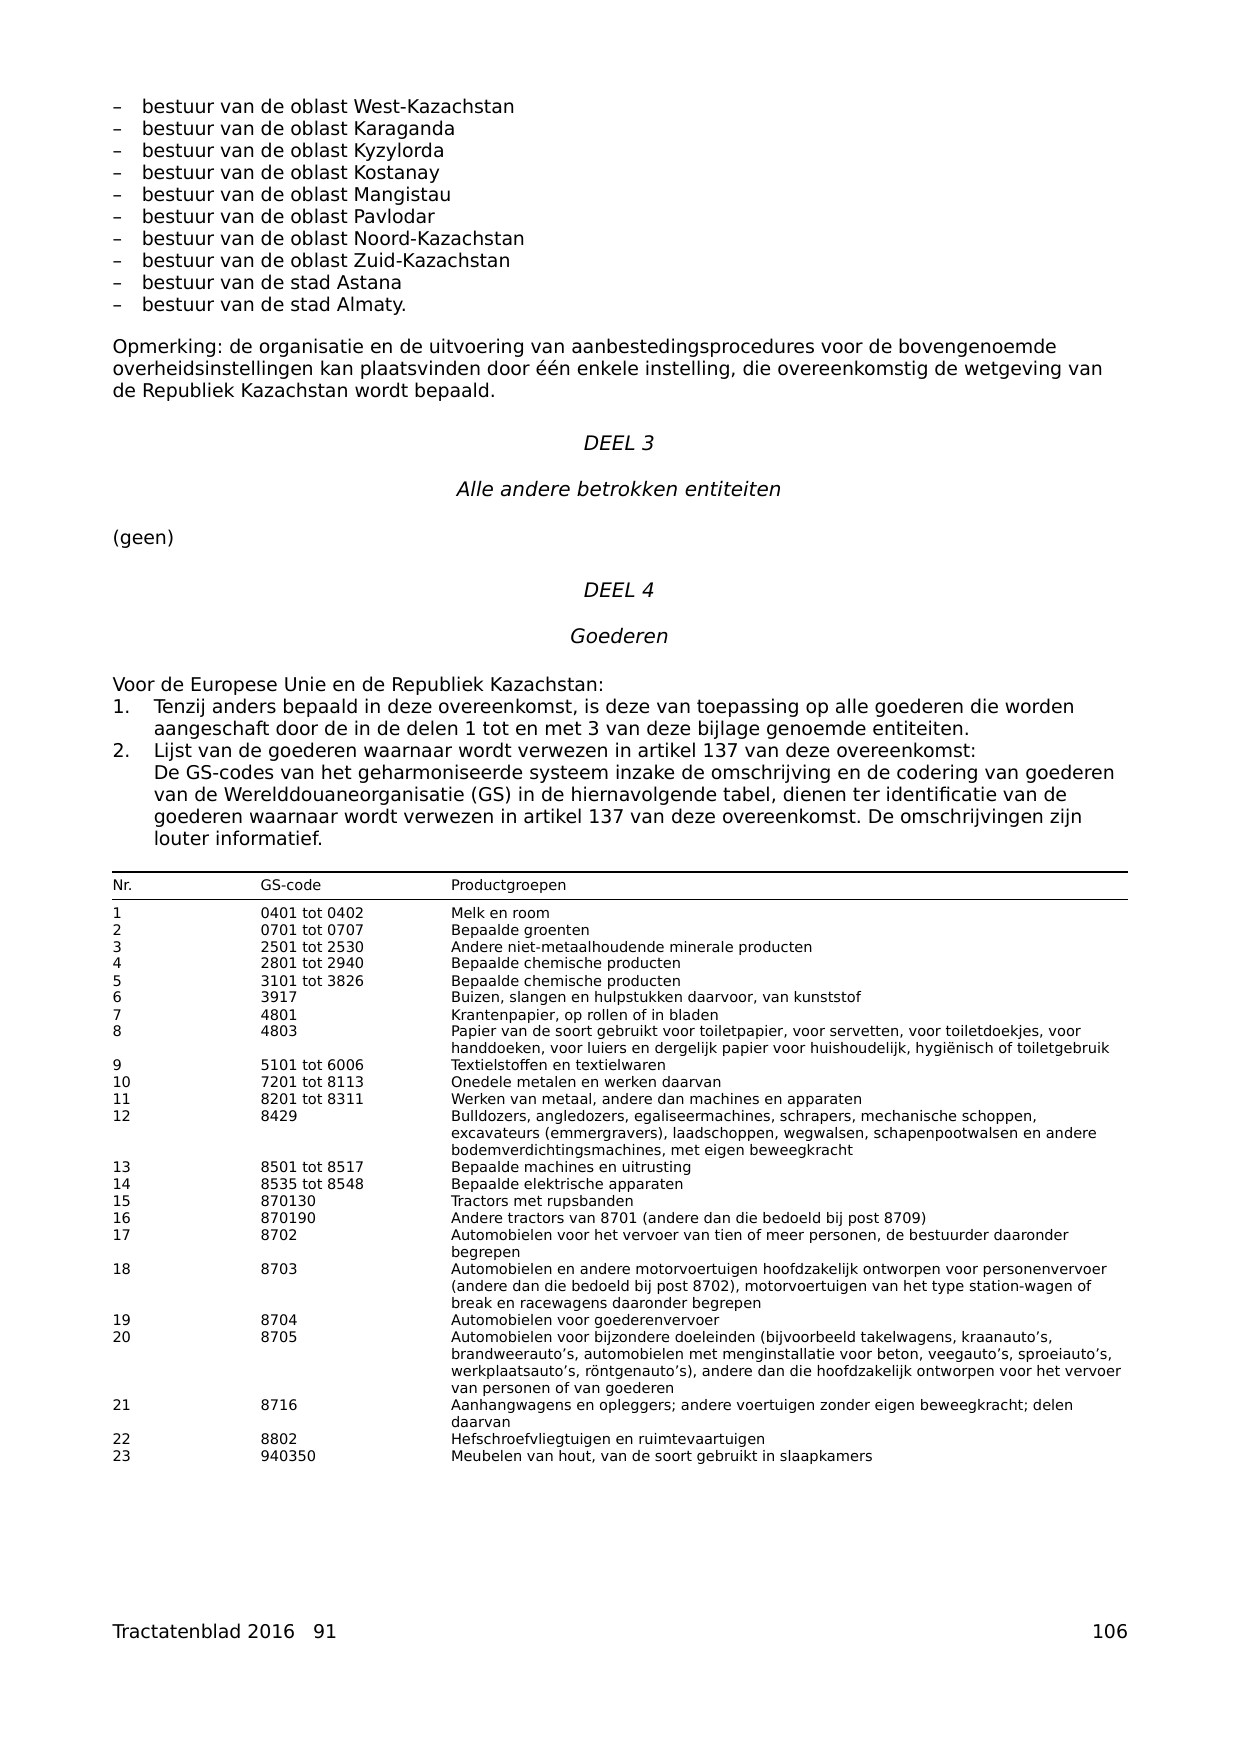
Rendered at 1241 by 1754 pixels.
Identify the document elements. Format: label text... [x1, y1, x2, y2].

table_cell 3101 tot 3826 [255, 973, 445, 989]
table_cell Textielstoffen en textielwaren [445, 1057, 1128, 1074]
table_cell 8535 tot 8548 [255, 1176, 445, 1193]
table_header Nr. [112, 873, 254, 899]
table_cell 8429 [255, 1108, 445, 1159]
table_cell Melk en room [445, 900, 1128, 921]
table_cell 8704 [255, 1312, 445, 1329]
table_cell 8705 [255, 1329, 445, 1397]
table_cell 16 [112, 1210, 254, 1227]
table_cell 20 [112, 1329, 254, 1397]
text 1. Tenzij anders bepaald in deze overeenkomst, is deze van toepassing op alle goederen die worden aangeschaft door de in de delen 1 tot en met 3 van deze bijlage genoemde entiteiten. [112, 696, 1128, 739]
table_cell 18 [112, 1261, 254, 1312]
table_cell 11 [112, 1091, 254, 1108]
table_cell 2501 tot 2530 [255, 939, 445, 955]
table_cell 8703 [255, 1261, 445, 1312]
text – bestuur van de oblast Noord-Kazachstan [112, 228, 1128, 250]
text (geen) [112, 527, 1128, 549]
table_cell Andere tractors van 8701 (andere dan die bedoeld bij post 8709) [445, 1210, 1128, 1227]
table_cell Hefschroefvliegtuigen en ruimtevaartuigen [445, 1431, 1128, 1448]
table_cell Bepaalde machines en uitrusting [445, 1159, 1128, 1176]
table_cell 870130 [255, 1193, 445, 1210]
table_cell 8 [112, 1023, 254, 1057]
subtitle DEEL 3 Alle andere betrokken entiteiten [112, 432, 1128, 502]
table_cell 8802 [255, 1431, 445, 1448]
table_cell 13 [112, 1159, 254, 1176]
table_cell Aanhangwagens en opleggers; andere voertuigen zonder eigen beweegkracht; delen daarvan [445, 1397, 1128, 1431]
table_cell 22 [112, 1431, 254, 1448]
text – bestuur van de oblast Zuid-Kazachstan [112, 250, 1128, 272]
table_cell Onedele metalen en werken daarvan [445, 1074, 1128, 1091]
table_cell 9 [112, 1057, 254, 1074]
table_cell Automobielen voor bijzondere doeleinden (bijvoorbeeld takelwagens, kraanauto’s, brandweerauto’s, automobielen met menginstallatie voor beton, veegauto’s, sproeiauto’s, werkplaatsauto’s, röntgenauto’s), andere dan die hoofdzakelijk ontworpen voor het vervoer van personen of van goederen [445, 1329, 1128, 1397]
table_cell 10 [112, 1074, 254, 1091]
table_cell 23 [112, 1448, 254, 1465]
text – bestuur van de oblast Pavlodar [112, 206, 1128, 228]
table_cell 7 [112, 1006, 254, 1023]
table_cell 4803 [255, 1023, 445, 1057]
text – bestuur van de oblast Kyzylorda [112, 140, 1128, 162]
subtitle DEEL 4 Goederen [112, 579, 1128, 649]
table_header GS-code [255, 873, 445, 899]
text 2. Lijst van de goederen waarnaar wordt verwezen in artikel 137 van deze overeenkomst: [112, 739, 1128, 762]
table_cell 14 [112, 1176, 254, 1193]
table_cell Buizen, slangen en hulpstukken daarvoor, van kunststof [445, 989, 1128, 1006]
table_cell 3 [112, 939, 254, 955]
table_cell Automobielen voor goederenvervoer [445, 1312, 1128, 1329]
text Opmerking: de organisatie en de uitvoering van aanbestedingsprocedures voor de bovengenoemde overheidsinstellingen kan plaatsvinden door één enkele instelling, die overeenkomstig de wetgeving van de Republiek Kazachstan wordt bepaald. [112, 336, 1128, 402]
text Voor de Europese Unie en de Republiek Kazachstan: [112, 674, 1128, 696]
table_cell 6 [112, 989, 254, 1006]
table_cell Automobielen en andere motorvoertuigen hoofdzakelijk ontworpen voor personenvervoer (andere dan die bedoeld bij post 8702), motorvoertuigen van het type station-wagen of break en racewagens daaronder begrepen [445, 1261, 1128, 1312]
table_cell 8716 [255, 1397, 445, 1431]
table_cell 1 [112, 900, 254, 921]
table_cell 3917 [255, 989, 445, 1006]
table_cell Bepaalde elektrische apparaten [445, 1176, 1128, 1193]
table_cell 2 [112, 921, 254, 938]
table_cell Bepaalde groenten [445, 921, 1128, 938]
table_cell 19 [112, 1312, 254, 1329]
table_cell 15 [112, 1193, 254, 1210]
text – bestuur van de stad Almaty. [112, 294, 1128, 316]
text De GS-codes van het geharmoniseerde systeem inzake de omschrijving en de codering van goederen van de Werelddouaneorganisatie (GS) in de hiernavolgende tabel, dienen ter identificatie van de goederen waarnaar wordt verwezen in artikel 137 van deze overeenkomst. De omschrijvingen zijn louter informatief. [153, 762, 1128, 849]
table_cell 4801 [255, 1006, 445, 1023]
table_cell Meubelen van hout, van de soort gebruikt in slaapkamers [445, 1448, 1128, 1465]
text – bestuur van de stad Astana [112, 272, 1128, 294]
table_cell 5 [112, 973, 254, 989]
table_cell 21 [112, 1397, 254, 1431]
table_cell Tractors met rupsbanden [445, 1193, 1128, 1210]
table_cell Bepaalde chemische producten [445, 973, 1128, 989]
table_cell 2801 tot 2940 [255, 955, 445, 972]
table_cell Automobielen voor het vervoer van tien of meer personen, de bestuurder daaronder begrepen [445, 1227, 1128, 1261]
table_cell 0701 tot 0707 [255, 921, 445, 938]
table_cell 8501 tot 8517 [255, 1159, 445, 1176]
table_cell 870190 [255, 1210, 445, 1227]
table_cell 5101 tot 6006 [255, 1057, 445, 1074]
table_cell 8702 [255, 1227, 445, 1261]
table_cell 12 [112, 1108, 254, 1159]
table_cell 7201 tot 8113 [255, 1074, 445, 1091]
table_cell 8201 tot 8311 [255, 1091, 445, 1108]
table_header Productgroepen [445, 873, 1128, 899]
text – bestuur van de oblast Mangistau [112, 184, 1128, 206]
table_cell 0401 tot 0402 [255, 900, 445, 921]
table_cell Papier van de soort gebruikt voor toiletpapier, voor servetten, voor toiletdoekjes, voor handdoeken, voor luiers en dergelijk papier voor huishoudelijk, hygiënisch of toiletgebruik [445, 1023, 1128, 1057]
table_cell Bulldozers, angledozers, egaliseermachines, schrapers, mechanische schoppen, excavateurs (emmergravers), laadschoppen, wegwalsen, schapenpootwalsen en andere bodemverdichtingsmachines, met eigen beweegkracht [445, 1108, 1128, 1159]
table_cell Werken van metaal, andere dan machines en apparaten [445, 1091, 1128, 1108]
table_cell 4 [112, 955, 254, 972]
table_cell Krantenpapier, op rollen of in bladen [445, 1006, 1128, 1023]
text – bestuur van de oblast Kostanay [112, 162, 1128, 184]
table_cell Andere niet-metaalhoudende minerale producten [445, 939, 1128, 955]
table_cell 940350 [255, 1448, 445, 1465]
text – bestuur van de oblast West-Kazachstan [112, 96, 1128, 118]
table_cell Bepaalde chemische producten [445, 955, 1128, 972]
text – bestuur van de oblast Karaganda [112, 118, 1128, 140]
table_cell 17 [112, 1227, 254, 1261]
